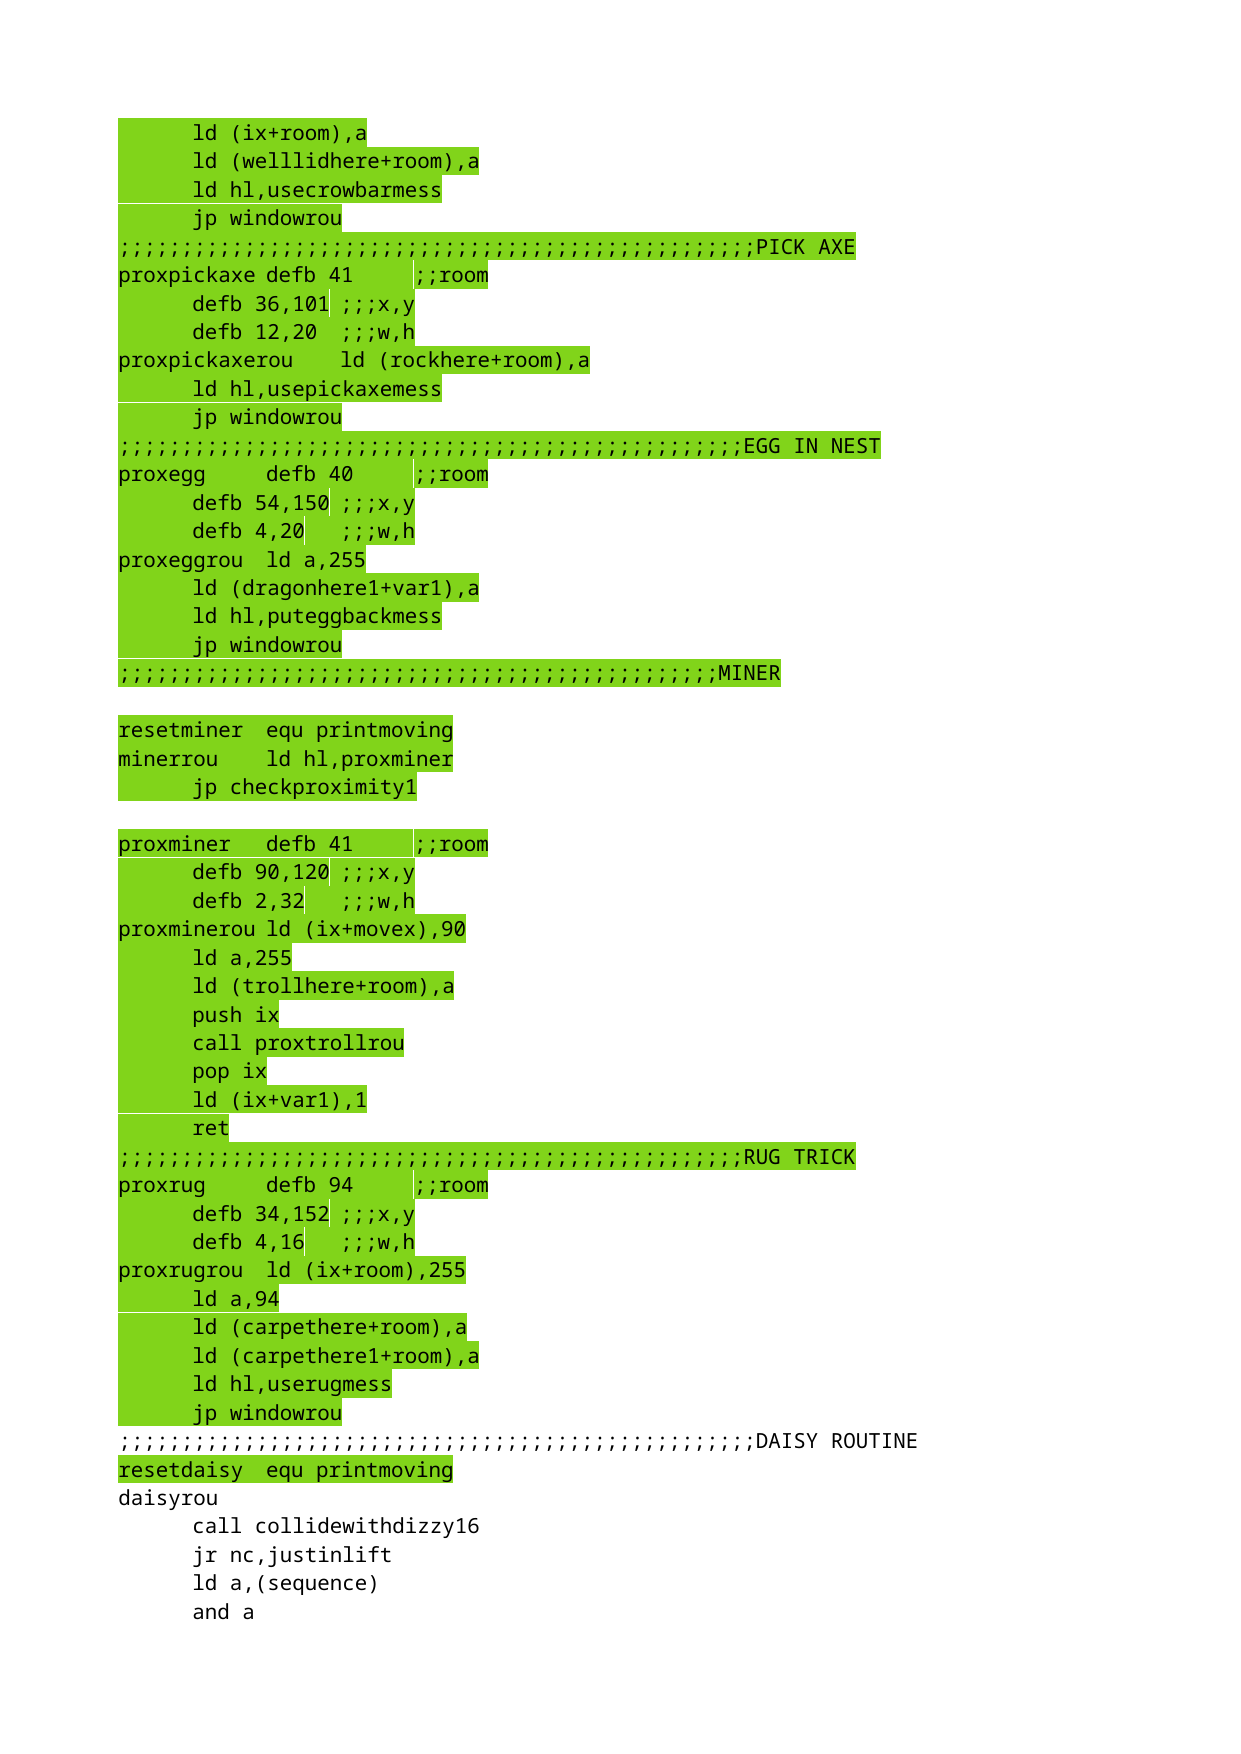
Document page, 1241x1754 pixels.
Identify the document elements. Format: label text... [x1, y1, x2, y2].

text ld (ix+var1),1 [118, 1085, 1122, 1113]
text proxpickaxerou ld (rockhere+room),a [118, 346, 1122, 374]
text ;;;;;;;;;;;;;;;;;;;;;;;;;;;;;;;;;;;;;;;;;;;;;;;;;;;DAISY ROUTINE [118, 1426, 1122, 1455]
text defb 4,20 ;;;w,h [118, 516, 1122, 545]
text resetdaisy equ printmoving [118, 1455, 1122, 1483]
text jp windowrou [118, 630, 1122, 658]
text jp windowrou [118, 203, 1122, 232]
text daisyrou [118, 1483, 1122, 1512]
text and a [118, 1597, 1122, 1625]
text call proxtrollrou [118, 1028, 1122, 1057]
text jr nc,justinlift [118, 1540, 1122, 1568]
text call collidewithdizzy16 [118, 1512, 1122, 1540]
text jp checkproximity1 [118, 772, 1122, 801]
text ld hl,usepickaxemess [118, 374, 1122, 402]
text resetminer equ printmoving [118, 715, 1122, 744]
text proxpickaxe defb 41 ;;room [118, 260, 1122, 289]
text defb 54,150 ;;;x,y [118, 488, 1122, 516]
text ld (dragonhere1+var1),a [118, 573, 1122, 602]
text proxminer defb 41 ;;room [118, 829, 1122, 857]
text ld a,(sequence) [118, 1568, 1122, 1597]
text ld hl,puteggbackmess [118, 602, 1122, 630]
text defb 4,16 ;;;w,h [118, 1227, 1122, 1256]
text ;;;;;;;;;;;;;;;;;;;;;;;;;;;;;;;;;;;;;;;;;;;;;;;;;;EGG IN NEST [118, 431, 1122, 459]
text defb 2,32 ;;;w,h [118, 886, 1122, 914]
text defb 34,152 ;;;x,y [118, 1199, 1122, 1227]
text ;;;;;;;;;;;;;;;;;;;;;;;;;;;;;;;;;;;;;;;;;;;;;;;;MINER [118, 658, 1122, 687]
text ld hl,usecrowbarmess [118, 175, 1122, 203]
text proxegg defb 40 ;;room [118, 459, 1122, 488]
text proxminerou ld (ix+movex),90 [118, 914, 1122, 943]
text defb 36,101 ;;;x,y [118, 289, 1122, 317]
text jp windowrou [118, 402, 1122, 431]
text ;;;;;;;;;;;;;;;;;;;;;;;;;;;;;;;;;;;;;;;;;;;;;;;;;;;PICK AXE [118, 232, 1122, 260]
text ld (welllidhere+room),a [118, 147, 1122, 175]
text proxrug defb 94 ;;room [118, 1170, 1122, 1199]
text push ix [118, 1000, 1122, 1028]
text ld a,255 [118, 943, 1122, 971]
text defb 90,120 ;;;x,y [118, 857, 1122, 886]
text proxeggrou ld a,255 [118, 545, 1122, 573]
text pop ix [118, 1057, 1122, 1085]
text ret [118, 1113, 1122, 1142]
text minerrou ld hl,proxminer [118, 744, 1122, 772]
text jp windowrou [118, 1398, 1122, 1426]
text ;;;;;;;;;;;;;;;;;;;;;;;;;;;;;;;;;;;;;;;;;;;;;;;;;;RUG TRICK [118, 1142, 1122, 1170]
text ld (carpethere1+room),a [118, 1341, 1122, 1369]
text ld (carpethere+room),a [118, 1312, 1122, 1341]
text defb 12,20 ;;;w,h [118, 317, 1122, 346]
text proxrugrou ld (ix+room),255 [118, 1256, 1122, 1284]
text ld a,94 [118, 1284, 1122, 1312]
text ld hl,userugmess [118, 1369, 1122, 1398]
text ld (trollhere+room),a [118, 971, 1122, 1000]
text ld (ix+room),a [118, 118, 1122, 147]
